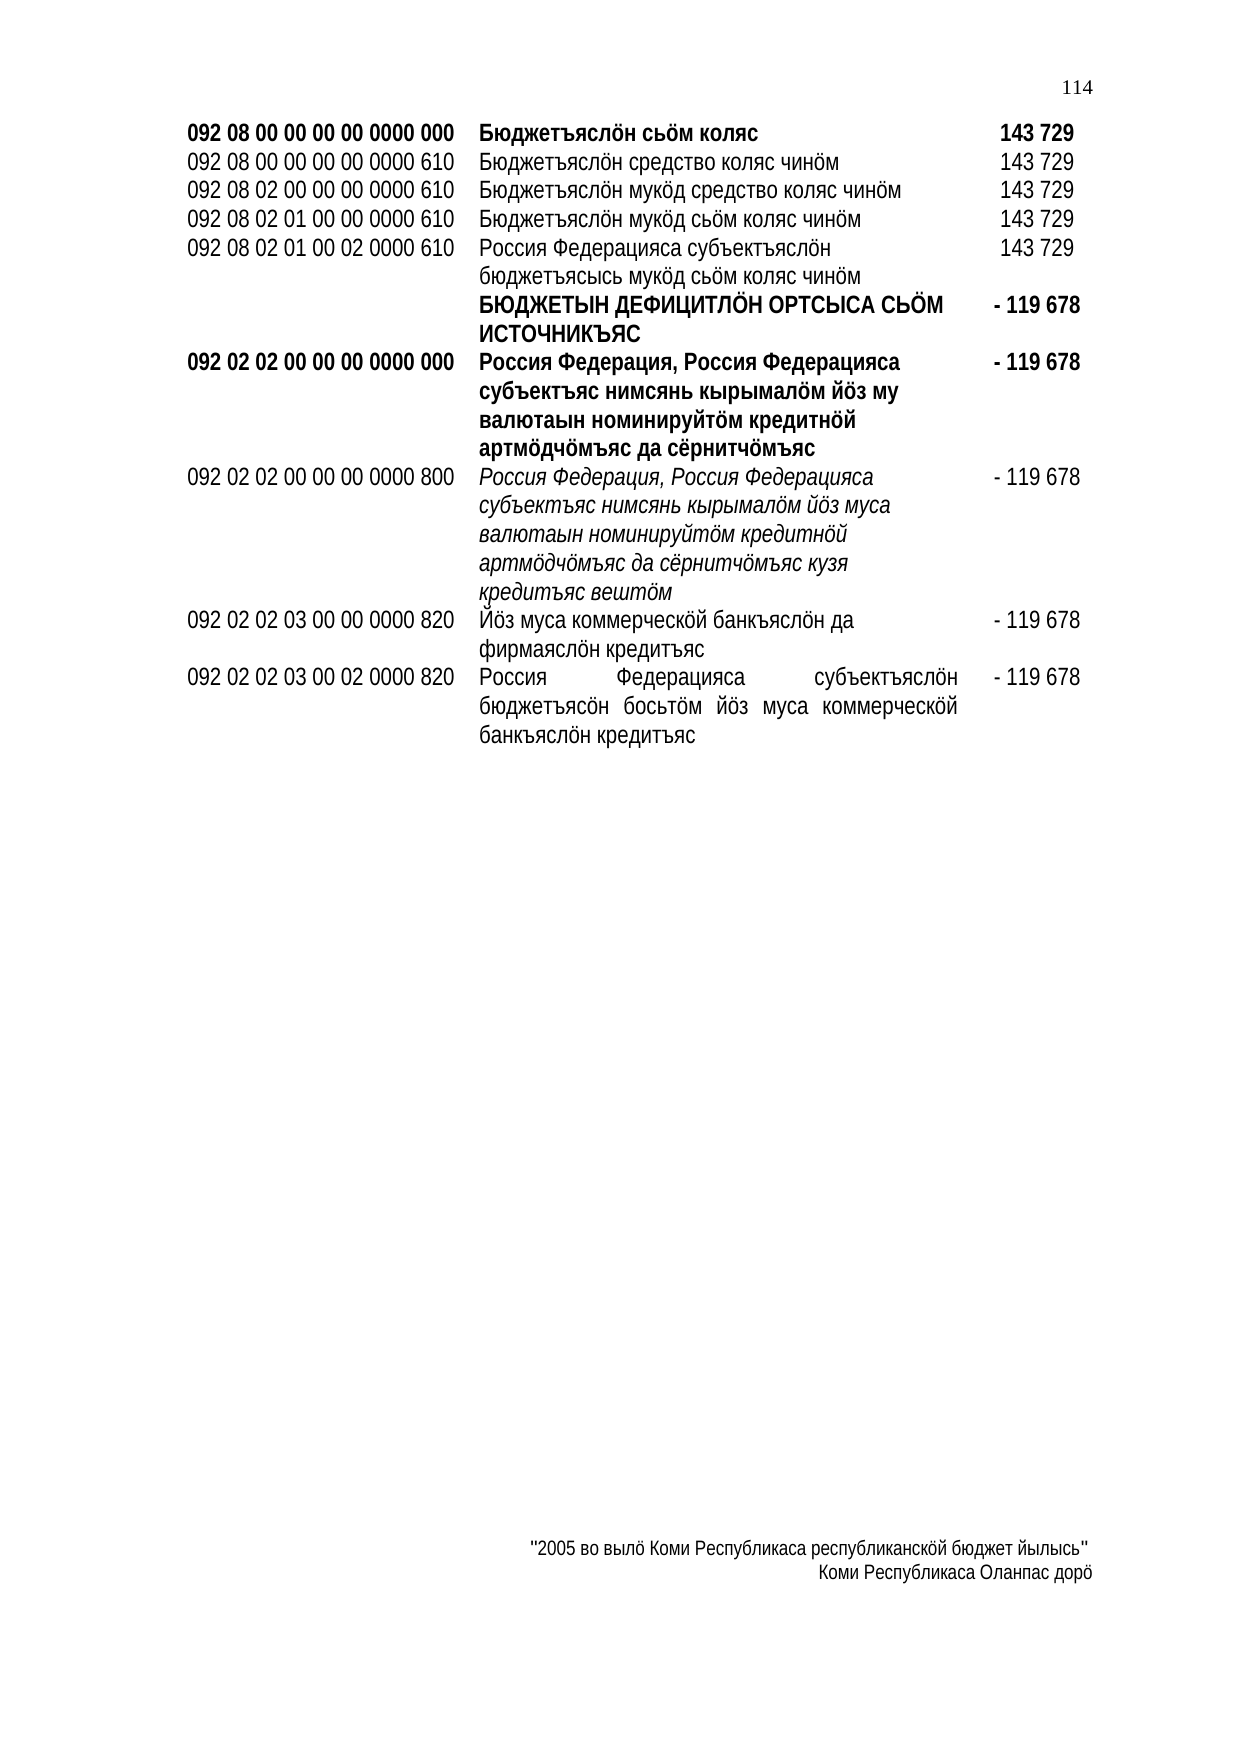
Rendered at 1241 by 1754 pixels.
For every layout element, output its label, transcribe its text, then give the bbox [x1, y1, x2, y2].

table_cell Йöз муса коммерческöй банкъяслöн да фирмаяслöн кредитъяс [468, 605, 969, 662]
table_cell 092 02 02 00 00 00 0000 800 [176, 462, 468, 605]
table_cell Бюджетъяслöн сьöм коляс [468, 118, 969, 147]
table_cell [176, 290, 468, 347]
table_cell - 119 678 [970, 605, 1104, 662]
table_cell Россия Федерацияса субъектъяслöн бюджетъясöн босьтöм йöз муса коммерческöй банкъяслöн кредитъяс [468, 663, 969, 748]
table_cell - 119 678 [970, 347, 1104, 462]
table_cell Россия Федерация, Россия Федерацияса субъектъяс нимсянь кырымалöм йöз муса валютаын номинируйтöм кредитнöй артмöдчöмъяс да сёрнитчöмъяс кузя кредитъяс вештöм [468, 462, 969, 605]
table_cell Россия Федерацияса субъектъяслöн бюджетъясысь мукöд сьöм коляс чинöм [468, 233, 969, 290]
table_cell 092 02 02 03 00 00 0000 820 [176, 605, 468, 662]
table_cell 143 729 [970, 118, 1104, 147]
table_cell 092 08 00 00 00 00 0000 610 [176, 147, 468, 175]
table_cell 143 729 [970, 175, 1104, 204]
table_cell 092 08 02 01 00 02 0000 610 [176, 233, 468, 290]
table_cell БЮДЖЕТЫН ДЕФИЦИТЛÖН ОРТСЫСА СЬÖМ ИСТОЧНИКЪЯС [468, 290, 969, 347]
table_cell 143 729 [970, 204, 1104, 233]
table_cell 092 08 02 00 00 00 0000 610 [176, 175, 468, 204]
table_cell 143 729 [970, 233, 1104, 290]
table_cell 092 02 02 00 00 00 0000 000 [176, 347, 468, 462]
table_cell 092 08 02 01 00 00 0000 610 [176, 204, 468, 233]
table_cell - 119 678 [970, 462, 1104, 605]
table_cell Бюджетъяслöн мукöд сьöм коляс чинöм [468, 204, 969, 233]
table_cell 092 02 02 03 00 02 0000 820 [176, 663, 468, 748]
text "2005 во вылö Коми Республикаса республиканскöй бюджет йылысь" [187, 1536, 1093, 1560]
table_cell Бюджетъяслöн мукöд средство коляс чинöм [468, 175, 969, 204]
table_cell 092 08 00 00 00 00 0000 000 [176, 118, 468, 147]
table_cell Бюджетъяслöн средство коляс чинöм [468, 147, 969, 175]
text Коми Республикаса Оланпас дорö [187, 1560, 1093, 1584]
table_cell - 119 678 [970, 663, 1104, 748]
table_cell 143 729 [970, 147, 1104, 175]
table_cell Россия Федерация, Россия Федерацияса субъектъяс нимсянь кырымалöм йöз му валютаын номинируйтöм кредитнöй артмöдчöмъяс да сёрнитчöмъяс [468, 347, 969, 462]
table_cell - 119 678 [970, 290, 1104, 347]
